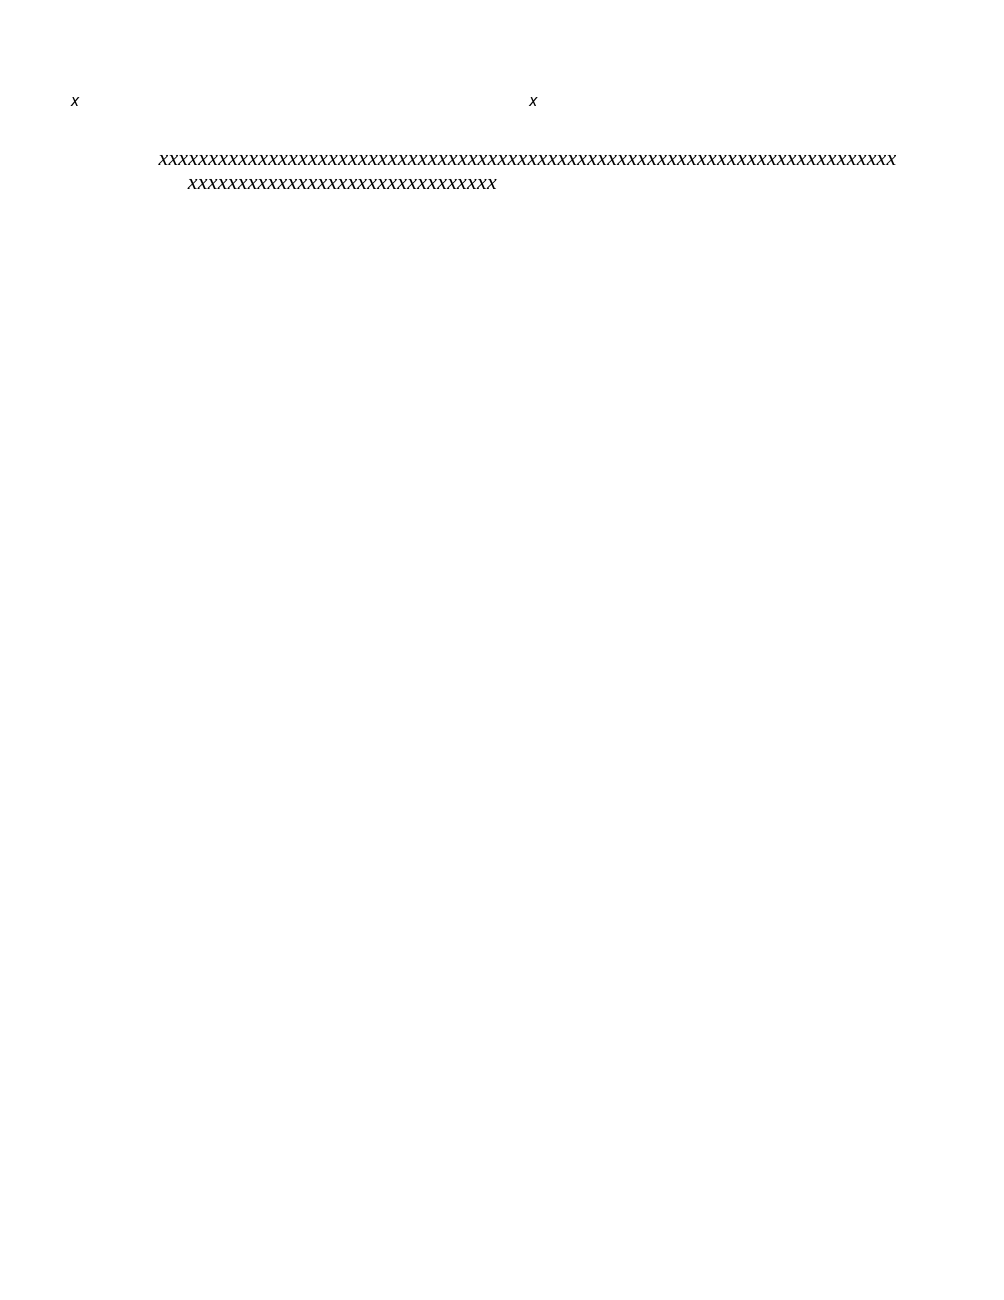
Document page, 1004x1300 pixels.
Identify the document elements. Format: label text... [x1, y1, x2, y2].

text xxxxxxxxxxxxxxxxxxxxxxxxxxxxxxxxxxxxxxxxxxxxxxxxxxxxxxxxxxxxxxxxxxxxxxxxxxxxxxxxxxxxxxxxxxxxxxxxxxxxxxxxx [158, 145, 908, 194]
